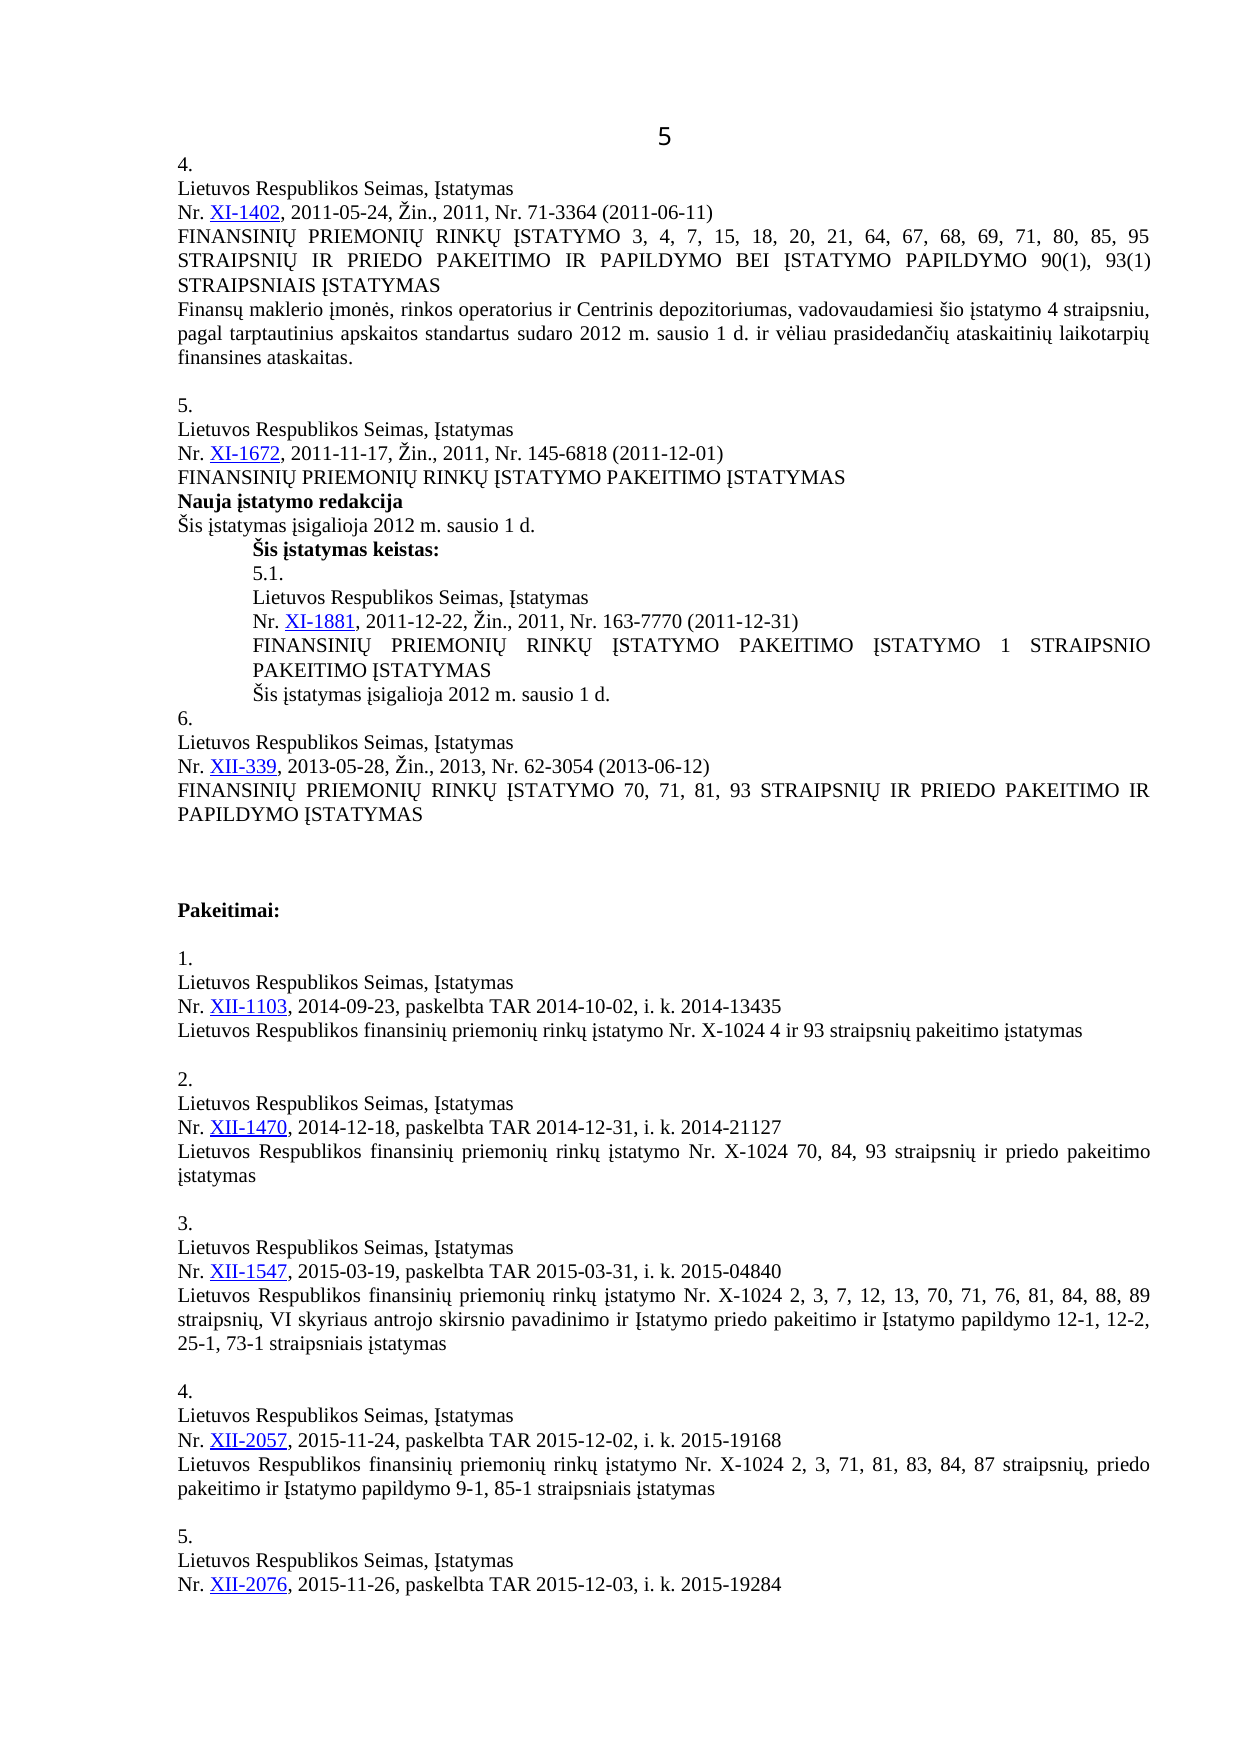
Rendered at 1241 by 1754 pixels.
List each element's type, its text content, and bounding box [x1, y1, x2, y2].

text Lietuvos Respublikos finansinių priemonių rinkų įstatymo Nr. X-1024 70, 84, 93 straipsnių ir priedo pakeitimo įstatymas [177, 1139, 1152, 1187]
text Pakeitimai: [177, 898, 1152, 922]
text Lietuvos Respublikos Seimas, Įstatymas [177, 1091, 1152, 1115]
text FINANSINIŲ PRIEMONIŲ RINKŲ ĮSTATYMO PAKEITIMO ĮSTATYMO 1 STRAIPSNIO PAKEITIMO ĮSTATYMAS [252, 633, 1152, 682]
text FINANSINIŲ PRIEMONIŲ RINKŲ ĮSTATYMO PAKEITIMO ĮSTATYMAS [177, 465, 1152, 489]
text Lietuvos Respublikos Seimas, Įstatymas [177, 970, 1152, 994]
text 1. [177, 946, 1152, 970]
text Nauja įstatymo redakcija [177, 489, 1152, 513]
text Lietuvos Respublikos Seimas, Įstatymas [177, 730, 1152, 754]
text Nr. XII-339, 2013-05-28, Žin., 2013, Nr. 62-3054 (2013-06-12) [177, 754, 1152, 778]
text Nr. XII-1470, 2014-12-18, paskelbta TAR 2014-12-31, i. k. 2014-21127 [177, 1115, 1152, 1139]
text Nr. XII-2057, 2015-11-24, paskelbta TAR 2015-12-02, i. k. 2015-19168 [177, 1427, 1152, 1452]
text Nr. XII-2076, 2015-11-26, paskelbta TAR 2015-12-03, i. k. 2015-19284 [177, 1572, 1152, 1596]
text 5. [177, 393, 1152, 417]
text Nr. XI-1881, 2011-12-22, Žin., 2011, Nr. 163-7770 (2011-12-31) [177, 609, 1152, 633]
text Nr. XII-1547, 2015-03-19, paskelbta TAR 2015-03-31, i. k. 2015-04840 [177, 1259, 1152, 1283]
text FINANSINIŲ PRIEMONIŲ RINKŲ ĮSTATYMO 70, 71, 81, 93 STRAIPSNIŲ IR PRIEDO PAKEITIMO IR PAPILDYMO ĮSTATYMAS [177, 778, 1152, 826]
text 5. [177, 1524, 1152, 1548]
text Šis įstatymas įsigalioja 2012 m. sausio 1 d. [177, 682, 1152, 706]
text Lietuvos Respublikos Seimas, Įstatymas [177, 417, 1152, 441]
text 4. [177, 152, 1152, 176]
text Nr. XII-1103, 2014-09-23, paskelbta TAR 2014-10-02, i. k. 2014-13435 [177, 994, 1152, 1018]
text 3. [177, 1211, 1152, 1235]
text 4. [177, 1379, 1152, 1403]
text Lietuvos Respublikos Seimas, Įstatymas [177, 1548, 1152, 1572]
text Nr. XI-1672, 2011-11-17, Žin., 2011, Nr. 145-6818 (2011-12-01) [177, 441, 1152, 465]
text Lietuvos Respublikos Seimas, Įstatymas [177, 176, 1152, 200]
text Lietuvos Respublikos Seimas, Įstatymas [177, 585, 1152, 609]
text Nr. XI-1402, 2011-05-24, Žin., 2011, Nr. 71-3364 (2011-06-11) [177, 200, 1152, 224]
text Lietuvos Respublikos finansinių priemonių rinkų įstatymo Nr. X-1024 2, 3, 7, 12, 13, 70, 71, 76, 81, 84, 88, 89 straipsnių, VI skyriaus antrojo skirsnio pavadinimo ir Įstatymo priedo pakeitimo ir Įstatymo papildymo 12-1, 12-2, 25-1, 73-1 straipsniais įstatymas [177, 1283, 1152, 1355]
text Lietuvos Respublikos Seimas, Įstatymas [177, 1235, 1152, 1259]
text Lietuvos Respublikos finansinių priemonių rinkų įstatymo Nr. X-1024 2, 3, 71, 81, 83, 84, 87 straipsnių, priedo pakeitimo ir Įstatymo papildymo 9-1, 85-1 straipsniais įstatymas [177, 1452, 1152, 1500]
text Šis įstatymas įsigalioja 2012 m. sausio 1 d. [177, 513, 1152, 537]
text FINANSINIŲ PRIEMONIŲ RINKŲ ĮSTATYMO 3, 4, 7, 15, 18, 20, 21, 64, 67, 68, 69, 71, 80, 85, 95 STRAIPSNIŲ IR PRIEDO PAKEITIMO IR PAPILDYMO BEI ĮSTATYMO PAPILDYMO 90(1), 93(1) STRAIPSNIAIS ĮSTATYMAS [177, 224, 1152, 297]
text 2. [177, 1067, 1152, 1091]
text Lietuvos Respublikos Seimas, Įstatymas [177, 1403, 1152, 1427]
text Šis įstatymas keistas: [177, 537, 1152, 561]
text 6. [177, 706, 1152, 730]
text 5.1. [177, 561, 1152, 585]
text Finansų maklerio įmonės, rinkos operatorius ir Centrinis depozitoriumas, vadovaudamiesi šio įstatymo 4 straipsniu, pagal tarptautinius apskaitos standartus sudaro 2012 m. sausio 1 d. ir vėliau prasidedančių ataskaitinių laikotarpių finansines ataskaitas. [177, 297, 1151, 369]
text Lietuvos Respublikos finansinių priemonių rinkų įstatymo Nr. X-1024 4 ir 93 straipsnių pakeitimo įstatymas [177, 1018, 1152, 1042]
